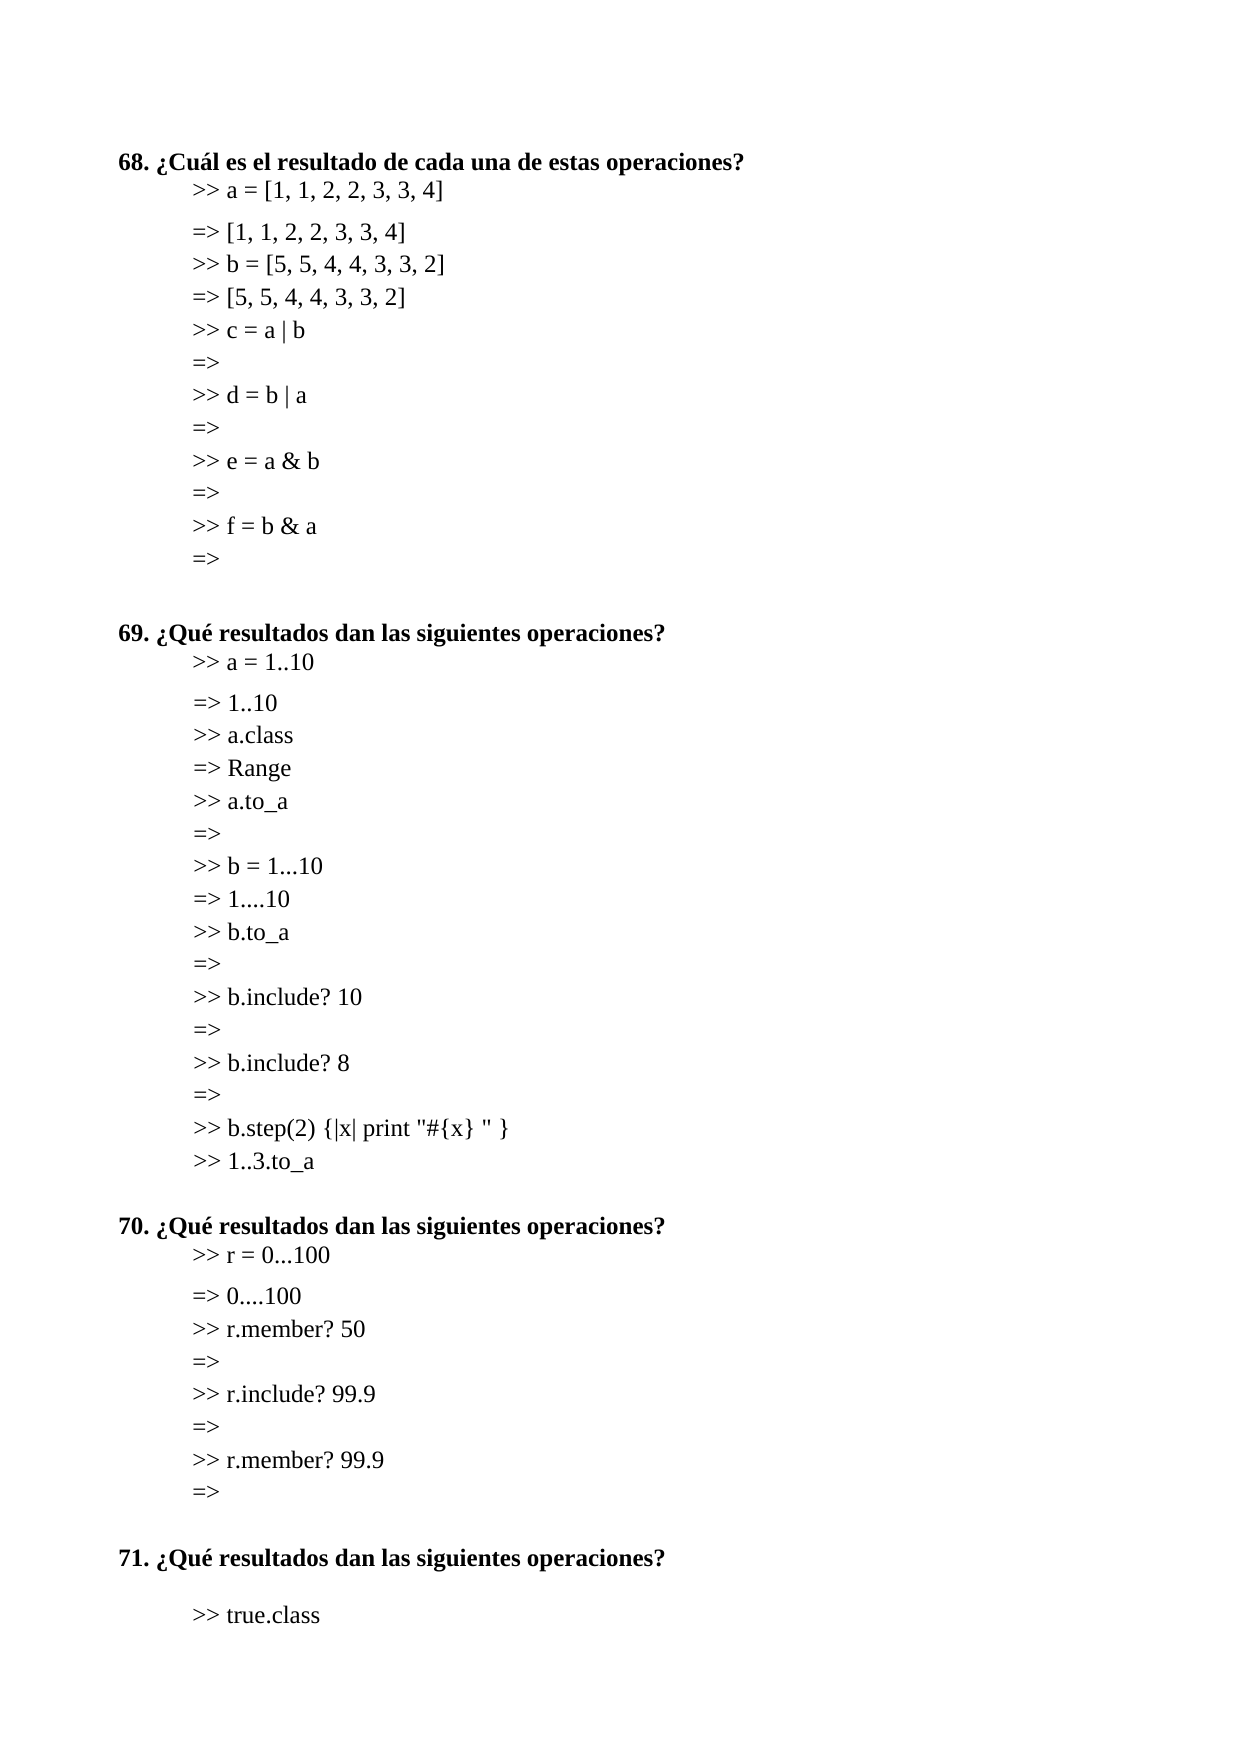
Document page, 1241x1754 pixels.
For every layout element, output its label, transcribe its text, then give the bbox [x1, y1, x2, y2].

text => [118, 1015, 1122, 1044]
text >> b = [5, 5, 4, 4, 3, 3, 2] [118, 249, 1122, 278]
text => 0....100 [118, 1281, 1122, 1310]
text >> f = b & a [118, 511, 1122, 540]
text => [1, 1, 2, 2, 3, 3, 4] [118, 217, 1122, 246]
text => [118, 1412, 1122, 1441]
text >> b.step(2) {|x| print "#{x} " } [118, 1113, 1122, 1142]
text >> b.include? 8 [118, 1048, 1122, 1076]
text >> a = [1, 1, 2, 2, 3, 3, 4] [118, 176, 1122, 204]
text => [118, 1477, 1122, 1539]
text >> true.class [118, 1600, 1122, 1629]
text >> r.member? 50 [118, 1314, 1122, 1343]
text 71. ¿Qué resultados dan las siguientes operaciones? [118, 1543, 1122, 1572]
text 69. ¿Qué resultados dan las siguientes operaciones? [118, 618, 1122, 647]
text >> b.to_a [118, 917, 1122, 946]
text => [118, 478, 1122, 507]
text >> r = 0...100 [118, 1240, 1122, 1269]
text 68. ¿Cuál es el resultado de cada una de estas operaciones? [118, 147, 1122, 176]
text 70. ¿Qué resultados dan las siguientes operaciones? [118, 1211, 1122, 1240]
text >> r.member? 99.9 [118, 1445, 1122, 1473]
text >> 1..3.to_a [118, 1146, 1122, 1207]
text => [118, 1080, 1122, 1109]
text >> e = a & b [118, 446, 1122, 474]
text => [118, 819, 1122, 847]
text => [118, 949, 1122, 978]
text => [118, 544, 1122, 573]
text => [118, 1347, 1122, 1375]
text >> d = b | a [118, 380, 1122, 409]
text >> r.include? 99.9 [118, 1379, 1122, 1408]
text => Range [118, 753, 1122, 782]
text >> b = 1...10 [118, 851, 1122, 880]
text >> a = 1..10 [118, 647, 1122, 675]
text => [118, 348, 1122, 376]
text => 1..10 [118, 688, 1122, 717]
text => [5, 5, 4, 4, 3, 3, 2] [118, 282, 1122, 311]
text >> b.include? 10 [118, 982, 1122, 1011]
text => 1....10 [118, 884, 1122, 913]
text >> c = a | b [118, 315, 1122, 344]
text >> a.class [118, 721, 1122, 749]
text >> a.to_a [118, 786, 1122, 815]
text => [118, 413, 1122, 442]
